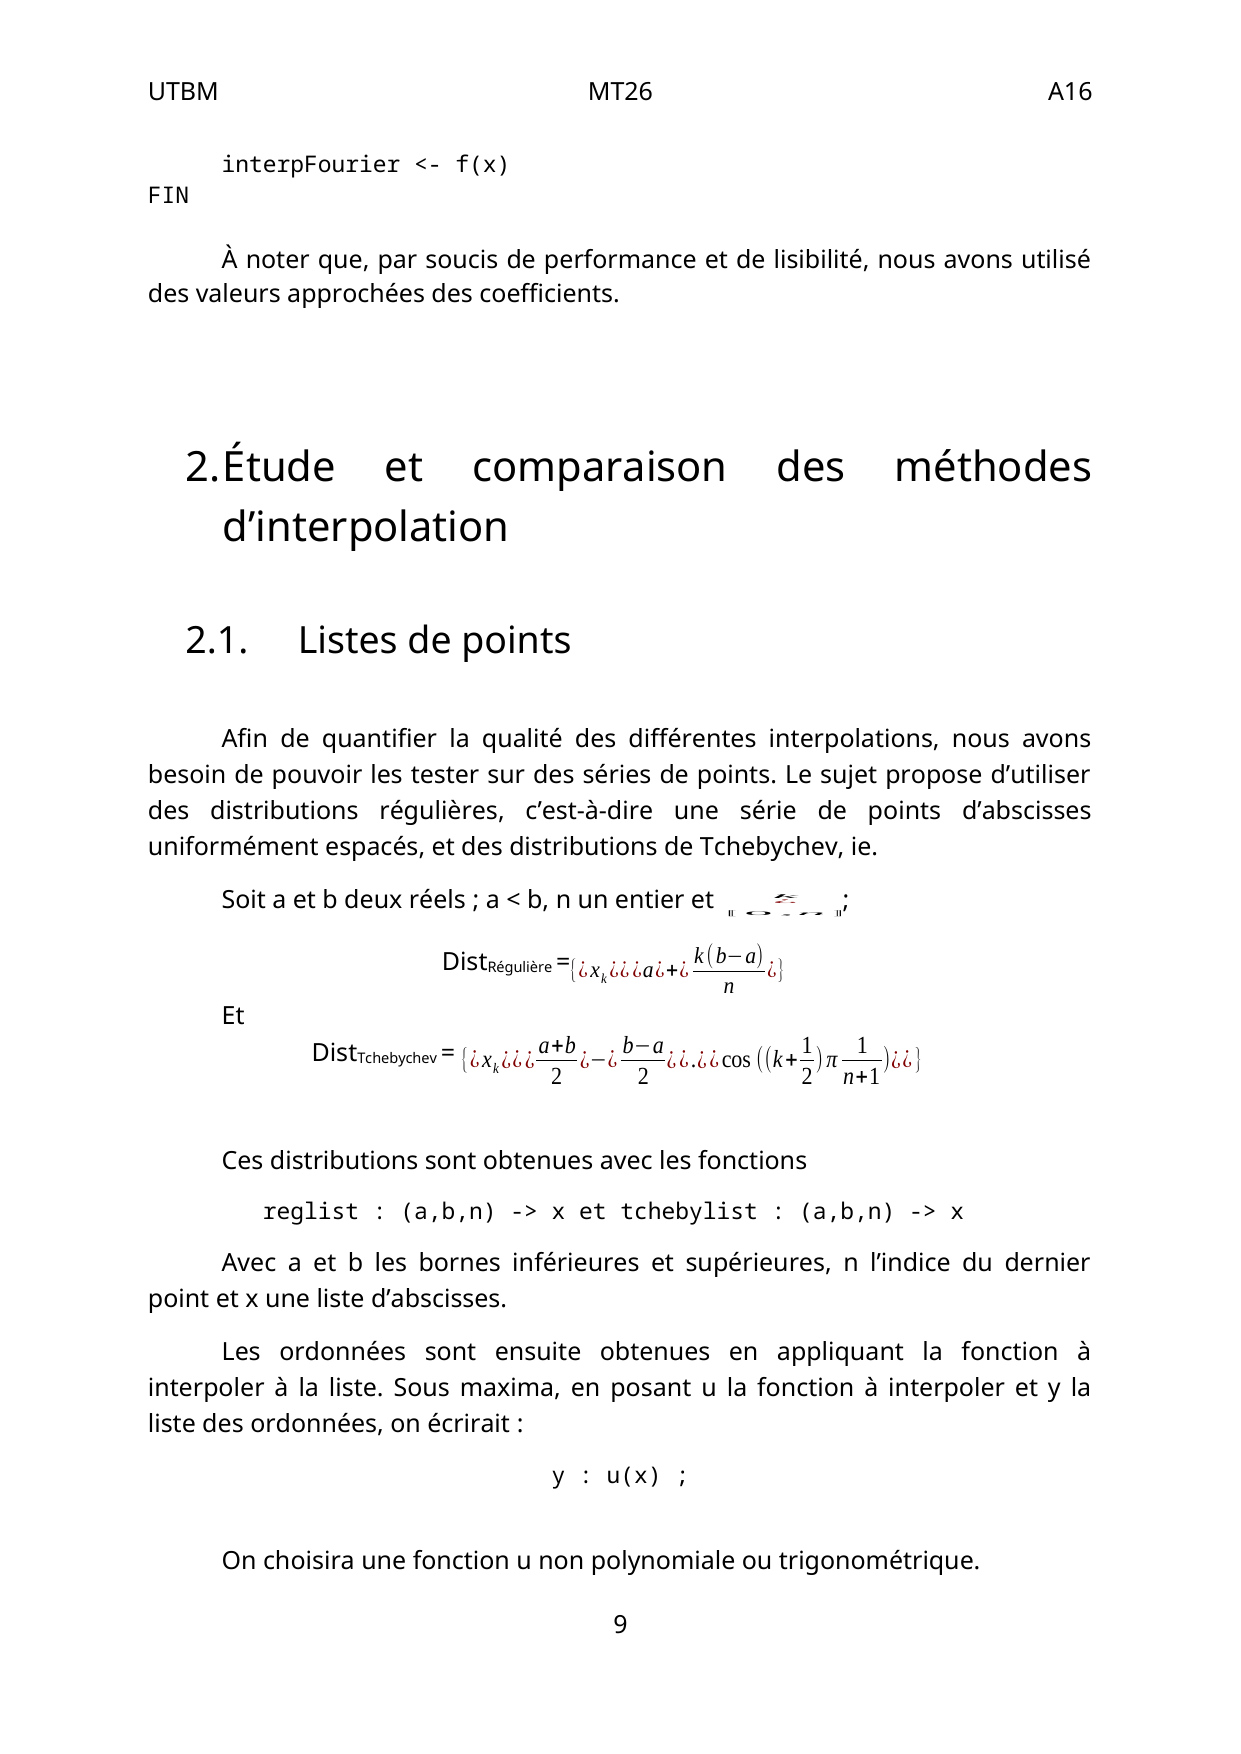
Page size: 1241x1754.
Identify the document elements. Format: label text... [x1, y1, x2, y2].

text Et [148, 998, 1092, 1032]
text Avec a et b les bornes inférieures et supérieures, n l’indice du dernier point et x une liste d’abscisses. [148, 1245, 1092, 1315]
text À noter que, par soucis de performance et de lisibilité, nous avons utilisé des valeurs approchées des coefficients. [148, 241, 1092, 309]
text Soit a et b deux réels ; a < b, n un entier et ; [148, 881, 1092, 923]
text FIN [148, 179, 1092, 210]
text interpFourier <- f(x) [148, 148, 1092, 179]
text reglist : (a,b,n) -> x et tchebylist : (a,b,n) -> x [148, 1195, 1092, 1227]
text DistRégulière = [148, 942, 1092, 998]
list Étude et comparaison des méthodes d’interpolation [185, 437, 1092, 554]
text Ces distributions sont obtenues avec les fonctions [148, 1143, 1092, 1177]
text Les ordonnées sont ensuite obtenues en appliquant la fonction à interpoler à la liste. Sous maxima, en posant u la fonction à interpoler et y la liste des ordonnées, on écrirait : [148, 1334, 1092, 1440]
text DistTchebychev = [148, 1032, 1092, 1090]
text Afin de quantifier la qualité des différentes interpolations, nous avons besoin de pouvoir les tester sur des séries de points. Le sujet propose d’utiliser des distributions régulières, c’est-à-dire une série de points d’abscisses uniformément espacés, et des distributions de Tchebychev, ie. [148, 721, 1092, 863]
text On choisira une fonction u non polynomiale ou trigonométrique. [148, 1543, 1092, 1577]
text y : u(x) ; [148, 1459, 1092, 1490]
list Listes de points [185, 614, 1092, 665]
